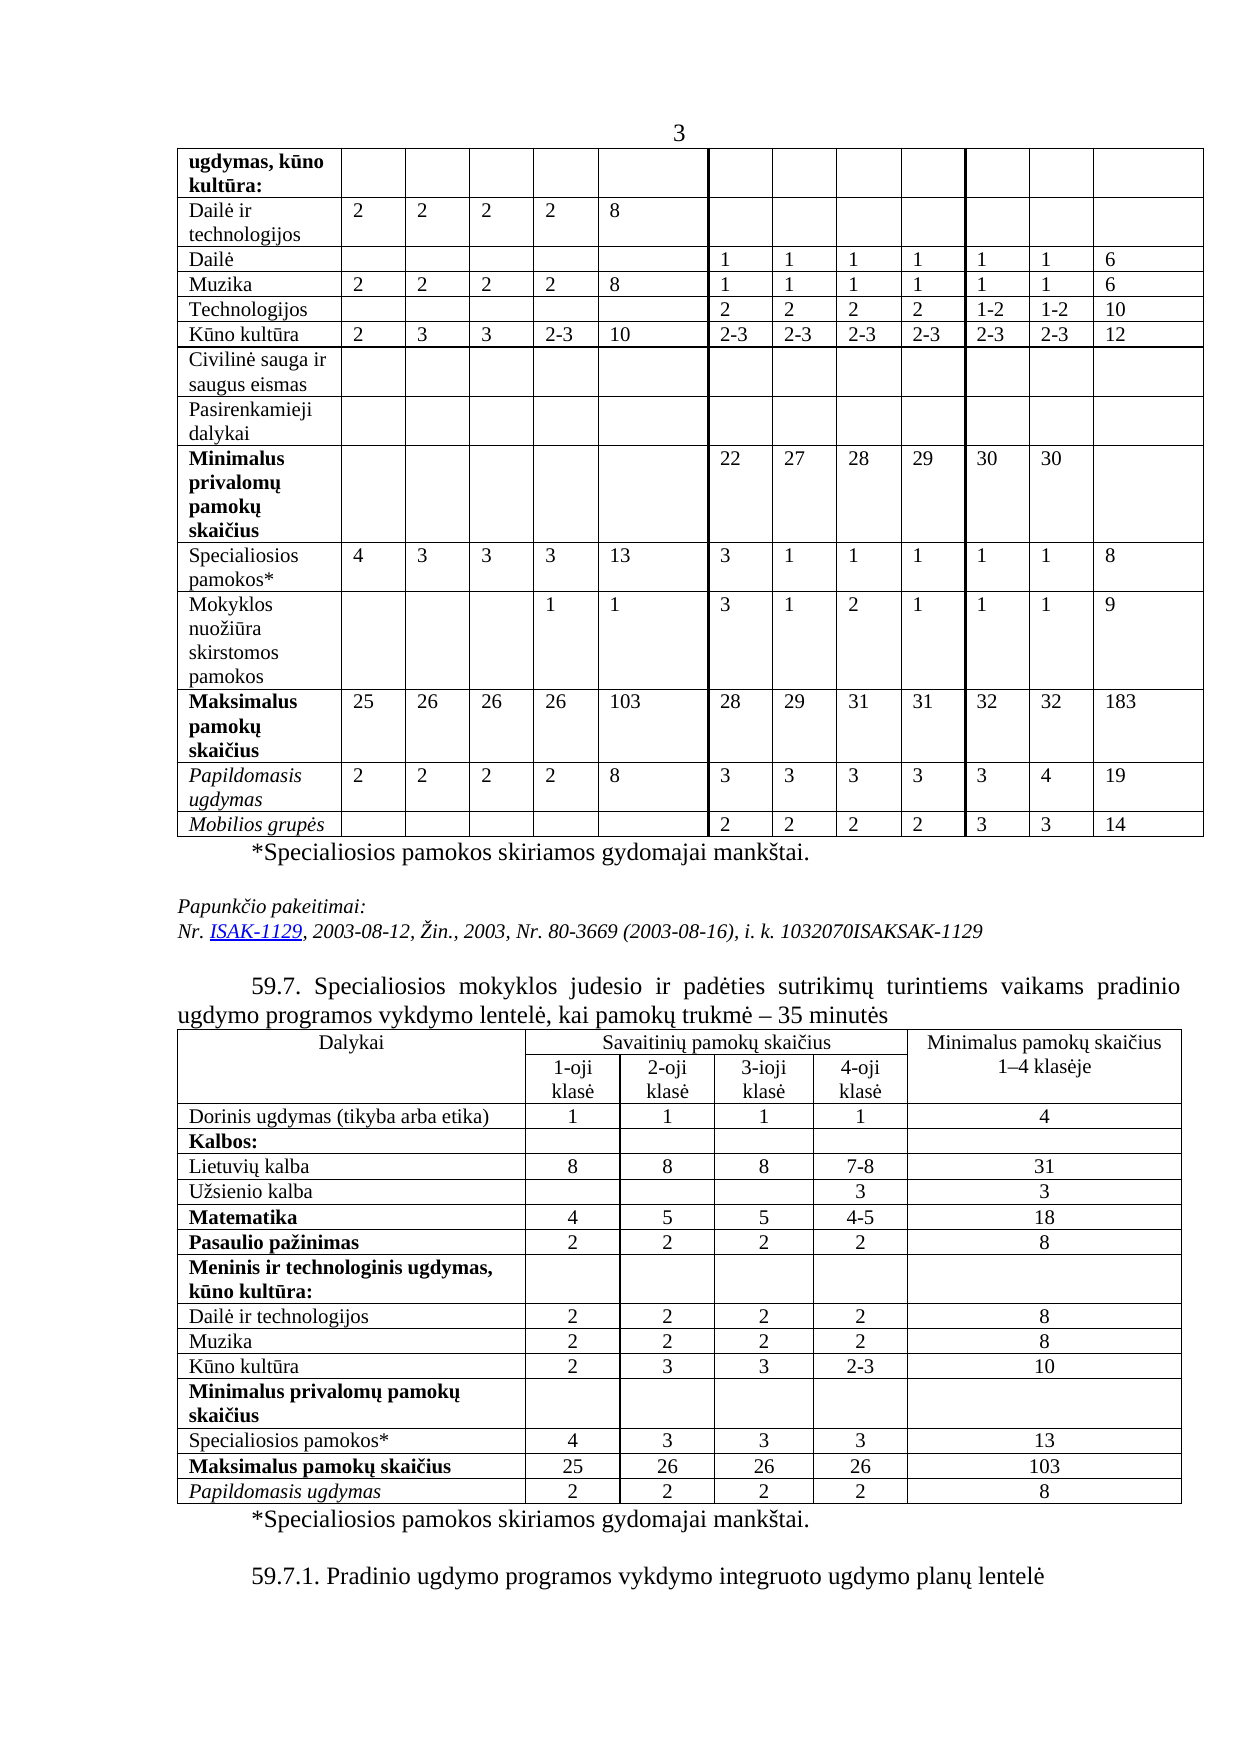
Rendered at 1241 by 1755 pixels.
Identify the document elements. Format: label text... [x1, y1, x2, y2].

table_cell 25 [526, 1454, 619, 1478]
table_cell [534, 446, 598, 542]
table_cell [342, 149, 405, 197]
table_cell 2 [534, 272, 598, 296]
table_cell 2 [526, 1304, 619, 1328]
table_cell 3 [406, 322, 469, 346]
table_cell [406, 397, 469, 445]
table_cell [814, 1379, 907, 1427]
table_cell 8 [715, 1154, 813, 1178]
table_cell 2 [837, 592, 901, 688]
table_cell 26 [715, 1454, 813, 1478]
table_cell 2 [470, 763, 533, 811]
table_cell 29 [902, 446, 964, 542]
table_cell 2 [534, 198, 598, 246]
table_cell [773, 198, 836, 246]
table_cell 3 [837, 763, 901, 811]
table_cell 8 [908, 1304, 1181, 1328]
table_cell 1 [1030, 543, 1093, 591]
table_cell Pasirenkamieji dalykai [178, 397, 341, 445]
table_cell 32 [967, 690, 1029, 762]
table_cell Minimalus privalomų pamokų skaičius [178, 1379, 525, 1427]
table_cell [470, 812, 533, 836]
table_cell [621, 1379, 714, 1427]
table_header Savaitinių pamokų skaičius [526, 1030, 907, 1054]
table_cell 26 [470, 690, 533, 762]
table_cell 4 [342, 543, 405, 591]
table_cell 103 [599, 690, 707, 762]
table_cell [599, 297, 707, 321]
table_cell 18 [908, 1205, 1181, 1229]
table_cell 1-2 [1030, 297, 1093, 321]
table_cell 1 [710, 247, 772, 271]
table_cell 31 [902, 690, 964, 762]
table_cell Mobilios grupės [178, 812, 341, 836]
table_cell [599, 812, 707, 836]
table_cell 1 [837, 272, 901, 296]
table_cell Civilinė sauga ir saugus eismas [178, 348, 341, 396]
table_cell ugdymas, kūno kultūra: [178, 149, 341, 197]
table_cell [902, 198, 964, 246]
table_cell [908, 1255, 1181, 1303]
table_cell [534, 247, 598, 271]
text Nr. ISAK-1129, 2003-08-12, Žin., 2003, Nr. 80-3669 (2003-08-16), i. k. 1032070ISAKSAK-1129 [177, 918, 1181, 943]
table_cell [967, 149, 1029, 197]
table_cell 8 [908, 1479, 1181, 1503]
table_cell 4 [1030, 763, 1093, 811]
table_cell 2-oji klasė [621, 1055, 714, 1103]
table_cell [599, 397, 707, 445]
table_cell 1 [902, 272, 964, 296]
table_cell [534, 812, 598, 836]
table_cell 5 [715, 1205, 813, 1229]
table_cell 3 [902, 763, 964, 811]
table_cell 26 [814, 1454, 907, 1478]
table_cell [470, 149, 533, 197]
table_cell 2-3 [534, 322, 598, 346]
table_cell 3 [710, 543, 772, 591]
table_cell 12 [1094, 322, 1203, 346]
table_cell [967, 198, 1029, 246]
table_cell 2 [814, 1329, 907, 1353]
text *Specialiosios pamokos skiriamos gydomajai mankštai. [177, 1504, 1181, 1532]
table_cell 26 [534, 690, 598, 762]
table_cell 5 [621, 1205, 714, 1229]
table_cell [470, 247, 533, 271]
table_cell 1 [773, 592, 836, 688]
table_cell 6 [1094, 272, 1203, 296]
table_cell 2 [406, 272, 469, 296]
table_cell [710, 198, 772, 246]
table_cell [1094, 446, 1203, 542]
table_header Minimalus pamokų skaičius 1–4 klasėje [908, 1030, 1181, 1103]
table_cell [599, 446, 707, 542]
table_cell [1094, 397, 1203, 445]
table_cell [406, 592, 469, 688]
table_cell 2 [715, 1329, 813, 1353]
table_cell 31 [908, 1154, 1181, 1178]
table_cell 1 [814, 1104, 907, 1128]
table_cell 8 [908, 1230, 1181, 1254]
table_cell 2 [342, 272, 405, 296]
table_cell 1 [1030, 272, 1093, 296]
table_cell [470, 348, 533, 396]
table_cell 1 [837, 247, 901, 271]
table_cell [526, 1255, 619, 1303]
table_cell 8 [599, 763, 707, 811]
table_cell Meninis ir technologinis ugdymas, kūno kultūra: [178, 1255, 525, 1303]
table_cell 1 [715, 1104, 813, 1128]
table_cell 3 [908, 1180, 1181, 1203]
table_cell 2 [710, 297, 772, 321]
text Papunkčio pakeitimai: [177, 894, 1181, 918]
table_cell [902, 397, 964, 445]
table_cell [837, 397, 901, 445]
table_cell 14 [1094, 812, 1203, 836]
table_cell [534, 397, 598, 445]
table_cell 1 [599, 592, 707, 688]
table_cell Kūno kultūra [178, 1354, 525, 1378]
table_cell 2 [342, 763, 405, 811]
table_cell [773, 397, 836, 445]
table_cell Užsienio kalba [178, 1180, 525, 1203]
table_cell 3 [470, 322, 533, 346]
table_cell 3-ioji klasė [715, 1055, 813, 1103]
table_cell 2-3 [1030, 322, 1093, 346]
table_cell [1030, 149, 1093, 197]
table_cell 28 [837, 446, 901, 542]
table_cell [814, 1129, 907, 1153]
table_cell 27 [773, 446, 836, 542]
table_cell [1030, 348, 1093, 396]
table_cell [710, 149, 772, 197]
table_cell 2-3 [814, 1354, 907, 1378]
table_cell Specialiosios pamokos* [178, 1429, 525, 1452]
table_cell 183 [1094, 690, 1203, 762]
table_cell Dorinis ugdymas (tikyba arba etika) [178, 1104, 525, 1128]
table_cell Dailė ir technologijos [178, 1304, 525, 1328]
table_header Dalykai [178, 1030, 525, 1103]
table_cell Specialiosios pamokos* [178, 543, 341, 591]
table_cell 1 [967, 543, 1029, 591]
table_cell [342, 446, 405, 542]
table_cell 8 [621, 1154, 714, 1178]
table_cell 3 [621, 1354, 714, 1378]
table_cell Dailė [178, 247, 341, 271]
table_cell [342, 297, 405, 321]
table_cell 2 [814, 1230, 907, 1254]
table_cell [1094, 198, 1203, 246]
table_cell 26 [621, 1454, 714, 1478]
table_cell [902, 149, 964, 197]
table_cell [470, 297, 533, 321]
table_cell 6 [1094, 247, 1203, 271]
table_cell [599, 149, 707, 197]
table_cell 25 [342, 690, 405, 762]
table_cell [837, 348, 901, 396]
table_cell [406, 348, 469, 396]
table_cell 2 [715, 1479, 813, 1503]
table_cell Dailė ir technologijos [178, 198, 341, 246]
table_cell 3 [967, 812, 1029, 836]
table_cell [406, 812, 469, 836]
table_cell [814, 1255, 907, 1303]
table_cell [534, 297, 598, 321]
table_cell 31 [837, 690, 901, 762]
table_cell 2 [621, 1304, 714, 1328]
table_cell 1 [773, 272, 836, 296]
table_cell 22 [710, 446, 772, 542]
table_cell [710, 348, 772, 396]
table_cell 10 [908, 1354, 1181, 1378]
table_cell 2 [470, 198, 533, 246]
table_cell 2 [342, 198, 405, 246]
table_cell 2 [621, 1479, 714, 1503]
table_cell 1 [1030, 247, 1093, 271]
table_cell 1 [902, 247, 964, 271]
table_cell [773, 348, 836, 396]
table_cell 3 [406, 543, 469, 591]
table_cell 103 [908, 1454, 1181, 1478]
table_cell [526, 1379, 619, 1427]
table_cell Pasaulio pažinimas [178, 1230, 525, 1254]
table_cell 2 [526, 1329, 619, 1353]
table_cell [967, 397, 1029, 445]
table_cell 1 [967, 272, 1029, 296]
table_cell 29 [773, 690, 836, 762]
table_cell [967, 348, 1029, 396]
table_cell Maksimalus pamokų skaičius [178, 1454, 525, 1478]
table_cell [715, 1255, 813, 1303]
table_cell [534, 348, 598, 396]
table_cell 2 [406, 198, 469, 246]
table_cell 1 [902, 543, 964, 591]
table_cell 3 [814, 1180, 907, 1203]
table_cell 1 [710, 272, 772, 296]
table_cell 3 [470, 543, 533, 591]
table_cell 7-8 [814, 1154, 907, 1178]
table_cell 2 [814, 1304, 907, 1328]
table_cell [715, 1379, 813, 1427]
table_cell 2 [902, 812, 964, 836]
table_cell 3 [710, 763, 772, 811]
table_cell 2 [526, 1479, 619, 1503]
table_cell [342, 247, 405, 271]
table_cell 26 [406, 690, 469, 762]
table_cell [773, 149, 836, 197]
table_cell 8 [599, 272, 707, 296]
table_cell 2 [773, 297, 836, 321]
table_cell 30 [1030, 446, 1093, 542]
table_cell Maksimalus pamokų skaičius [178, 690, 341, 762]
table_cell 2-3 [837, 322, 901, 346]
table_cell [908, 1379, 1181, 1427]
table_cell [837, 149, 901, 197]
table_cell [1094, 149, 1203, 197]
table_cell [902, 348, 964, 396]
table_cell [342, 348, 405, 396]
table_cell 10 [1094, 297, 1203, 321]
table_cell 1-oji klasė [526, 1055, 619, 1103]
table_cell 3 [715, 1354, 813, 1378]
table_cell 2 [621, 1329, 714, 1353]
table_cell 1 [621, 1104, 714, 1128]
table_cell 9 [1094, 592, 1203, 688]
table_cell [1030, 198, 1093, 246]
table_cell [715, 1129, 813, 1153]
table_cell 2 [837, 812, 901, 836]
table_cell [599, 348, 707, 396]
table_cell 19 [1094, 763, 1203, 811]
table_cell [342, 592, 405, 688]
table_cell [406, 297, 469, 321]
table_cell 2 [837, 297, 901, 321]
table_cell 3 [773, 763, 836, 811]
text *Specialiosios pamokos skiriamos gydomajai mankštai. [177, 837, 1181, 866]
table_cell 4 [526, 1429, 619, 1452]
table_cell [621, 1129, 714, 1153]
table_cell [470, 446, 533, 542]
table_cell Papildomasis ugdymas [178, 763, 341, 811]
table_cell 3 [715, 1429, 813, 1452]
table_cell 2 [621, 1230, 714, 1254]
table_cell 1 [1030, 592, 1093, 688]
table_cell 8 [1094, 543, 1203, 591]
table_cell 3 [814, 1429, 907, 1452]
table_cell 2 [534, 763, 598, 811]
table_cell 13 [599, 543, 707, 591]
table_cell 1 [967, 592, 1029, 688]
table_cell 2-3 [710, 322, 772, 346]
table_cell 32 [1030, 690, 1093, 762]
table_cell 3 [621, 1429, 714, 1452]
table_cell 1 [534, 592, 598, 688]
table_cell [470, 592, 533, 688]
table_cell 2 [710, 812, 772, 836]
table_cell [599, 247, 707, 271]
table_cell [342, 812, 405, 836]
table_cell 3 [710, 592, 772, 688]
table_cell [342, 397, 405, 445]
table_cell 2 [342, 322, 405, 346]
table_cell Mokyklos nuožiūra skirstomos pamokos [178, 592, 341, 688]
table_cell 4-oji klasė [814, 1055, 907, 1103]
table_cell [621, 1180, 714, 1203]
table_cell [908, 1129, 1181, 1153]
table_cell 2 [526, 1354, 619, 1378]
table_cell 30 [967, 446, 1029, 542]
table_cell 28 [710, 690, 772, 762]
table_cell Kūno kultūra [178, 322, 341, 346]
table_cell [710, 397, 772, 445]
table_cell 3 [534, 543, 598, 591]
table_cell 1 [967, 247, 1029, 271]
table_cell [526, 1180, 619, 1203]
table_cell 1 [902, 592, 964, 688]
text 59.7. Specialiosios mokyklos judesio ir padėties sutrikimų turintiems vaikams pradinio ugdymo programos vykdymo lentelė, kai pamokų trukmė – 35 minutės [177, 971, 1181, 1029]
table_cell [526, 1129, 619, 1153]
table_cell [406, 247, 469, 271]
table_cell 10 [599, 322, 707, 346]
table_cell Papildomasis ugdymas [178, 1479, 525, 1503]
table_cell [621, 1255, 714, 1303]
table_cell 4-5 [814, 1205, 907, 1229]
table_cell [470, 397, 533, 445]
table_cell 3 [967, 763, 1029, 811]
table_cell [1030, 397, 1093, 445]
table_cell 4 [526, 1205, 619, 1229]
table_cell 1 [526, 1104, 619, 1128]
table_cell 1-2 [967, 297, 1029, 321]
table_cell 3 [1030, 812, 1093, 836]
table_cell 2-3 [773, 322, 836, 346]
table_cell Lietuvių kalba [178, 1154, 525, 1178]
table_cell Technologijos [178, 297, 341, 321]
table_cell 1 [837, 543, 901, 591]
table_cell Muzika [178, 272, 341, 296]
table_cell Kalbos: [178, 1129, 525, 1153]
table_cell 2 [406, 763, 469, 811]
table_cell Minimalus privalomų pamokų skaičius [178, 446, 341, 542]
table_cell [837, 198, 901, 246]
table_cell 4 [908, 1104, 1181, 1128]
table_cell Muzika [178, 1329, 525, 1353]
table_cell 2-3 [967, 322, 1029, 346]
table_cell 2 [470, 272, 533, 296]
table_cell [1094, 348, 1203, 396]
table_cell 8 [599, 198, 707, 246]
table_cell 2-3 [902, 322, 964, 346]
table_cell [406, 149, 469, 197]
table_cell 2 [715, 1230, 813, 1254]
table_cell [534, 149, 598, 197]
table_cell 8 [526, 1154, 619, 1178]
table_cell [715, 1180, 813, 1203]
table_cell 2 [773, 812, 836, 836]
table_cell [406, 446, 469, 542]
table_cell Matematika [178, 1205, 525, 1229]
table_cell 2 [526, 1230, 619, 1254]
table_cell 13 [908, 1429, 1181, 1452]
table_cell 1 [773, 543, 836, 591]
table_cell 2 [814, 1479, 907, 1503]
table_cell 1 [773, 247, 836, 271]
table_cell 8 [908, 1329, 1181, 1353]
text 59.7.1. Pradinio ugdymo programos vykdymo integruoto ugdymo planų lentelė [177, 1561, 1181, 1590]
table_cell 2 [715, 1304, 813, 1328]
table_cell 2 [902, 297, 964, 321]
